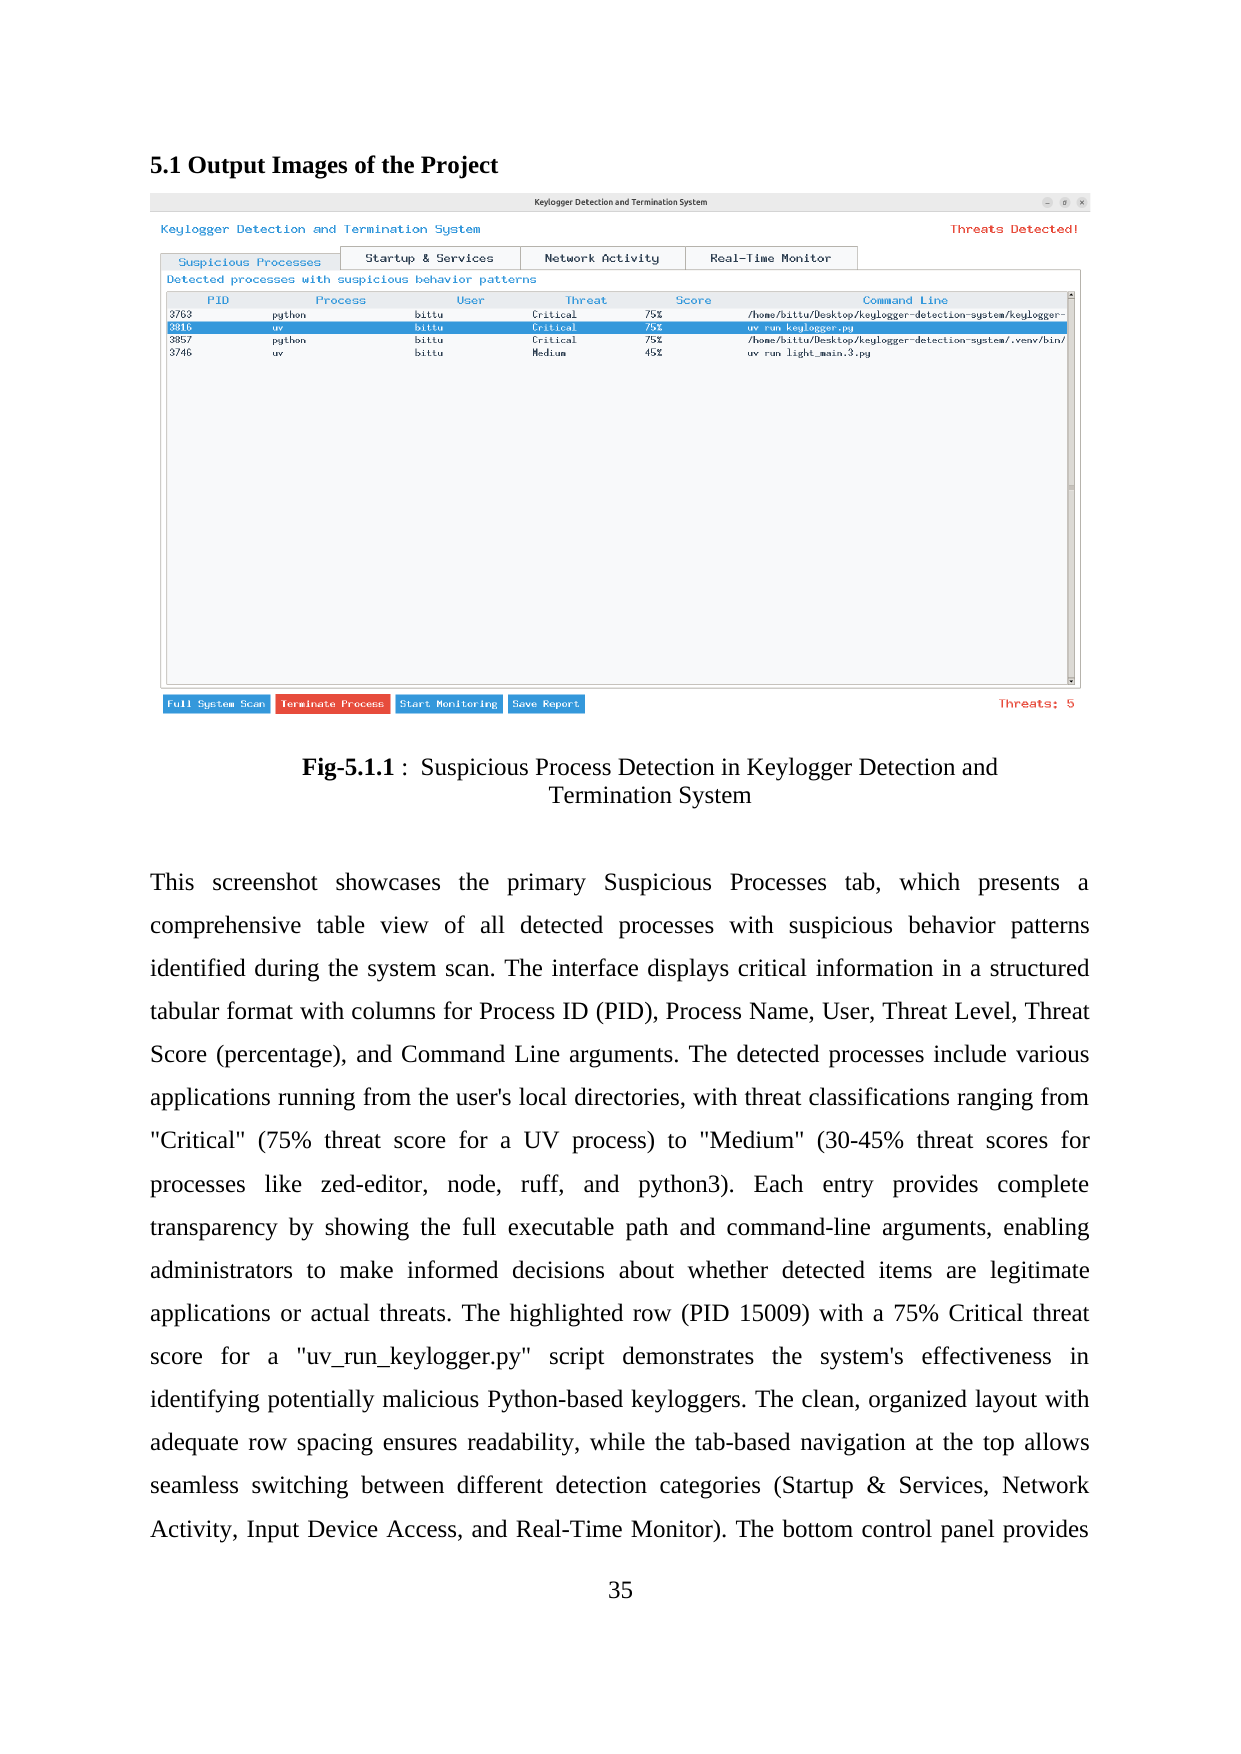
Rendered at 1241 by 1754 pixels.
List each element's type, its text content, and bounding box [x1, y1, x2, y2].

text 5.1 Output Images of the Project [150, 150, 1091, 179]
text This screenshot showcases the primary Suspicious Processes tab, which presents a comprehensive table view of all detected processes with suspicious behavior patterns identified during the system scan. The interface displays critical information in a structured tabular format with columns for Process ID (PID), Process Name, User, Threat Level, Threat Score (percentage), and Command Line arguments. The detected processes include various applications running from the user's local directories, with threat classifications ranging from "Critical" (75% threat score for a UV process) to "Medium" (30-45% threat scores for processes like zed-editor, node, ruff, and python3). Each entry provides complete transparency by showing the full executable path and command-line arguments, enabling administrators to make informed decisions about whether detected items are legitimate applications or actual threats. The highlighted row (PID 15009) with a 75% Critical threat score for a "uv_run_keylogger.py" script demonstrates the system's effectiveness in identifying potentially malicious Python-based keyloggers. The clean, organized layout with adequate row spacing ensures readability, while the tab-based navigation at the top allows seamless switching between different detection categories (Startup & Services, Network Activity, Input Device Access, and Real-Time Monitor). The bottom control panel provides [150, 867, 1091, 1542]
picture [150, 193, 1091, 724]
